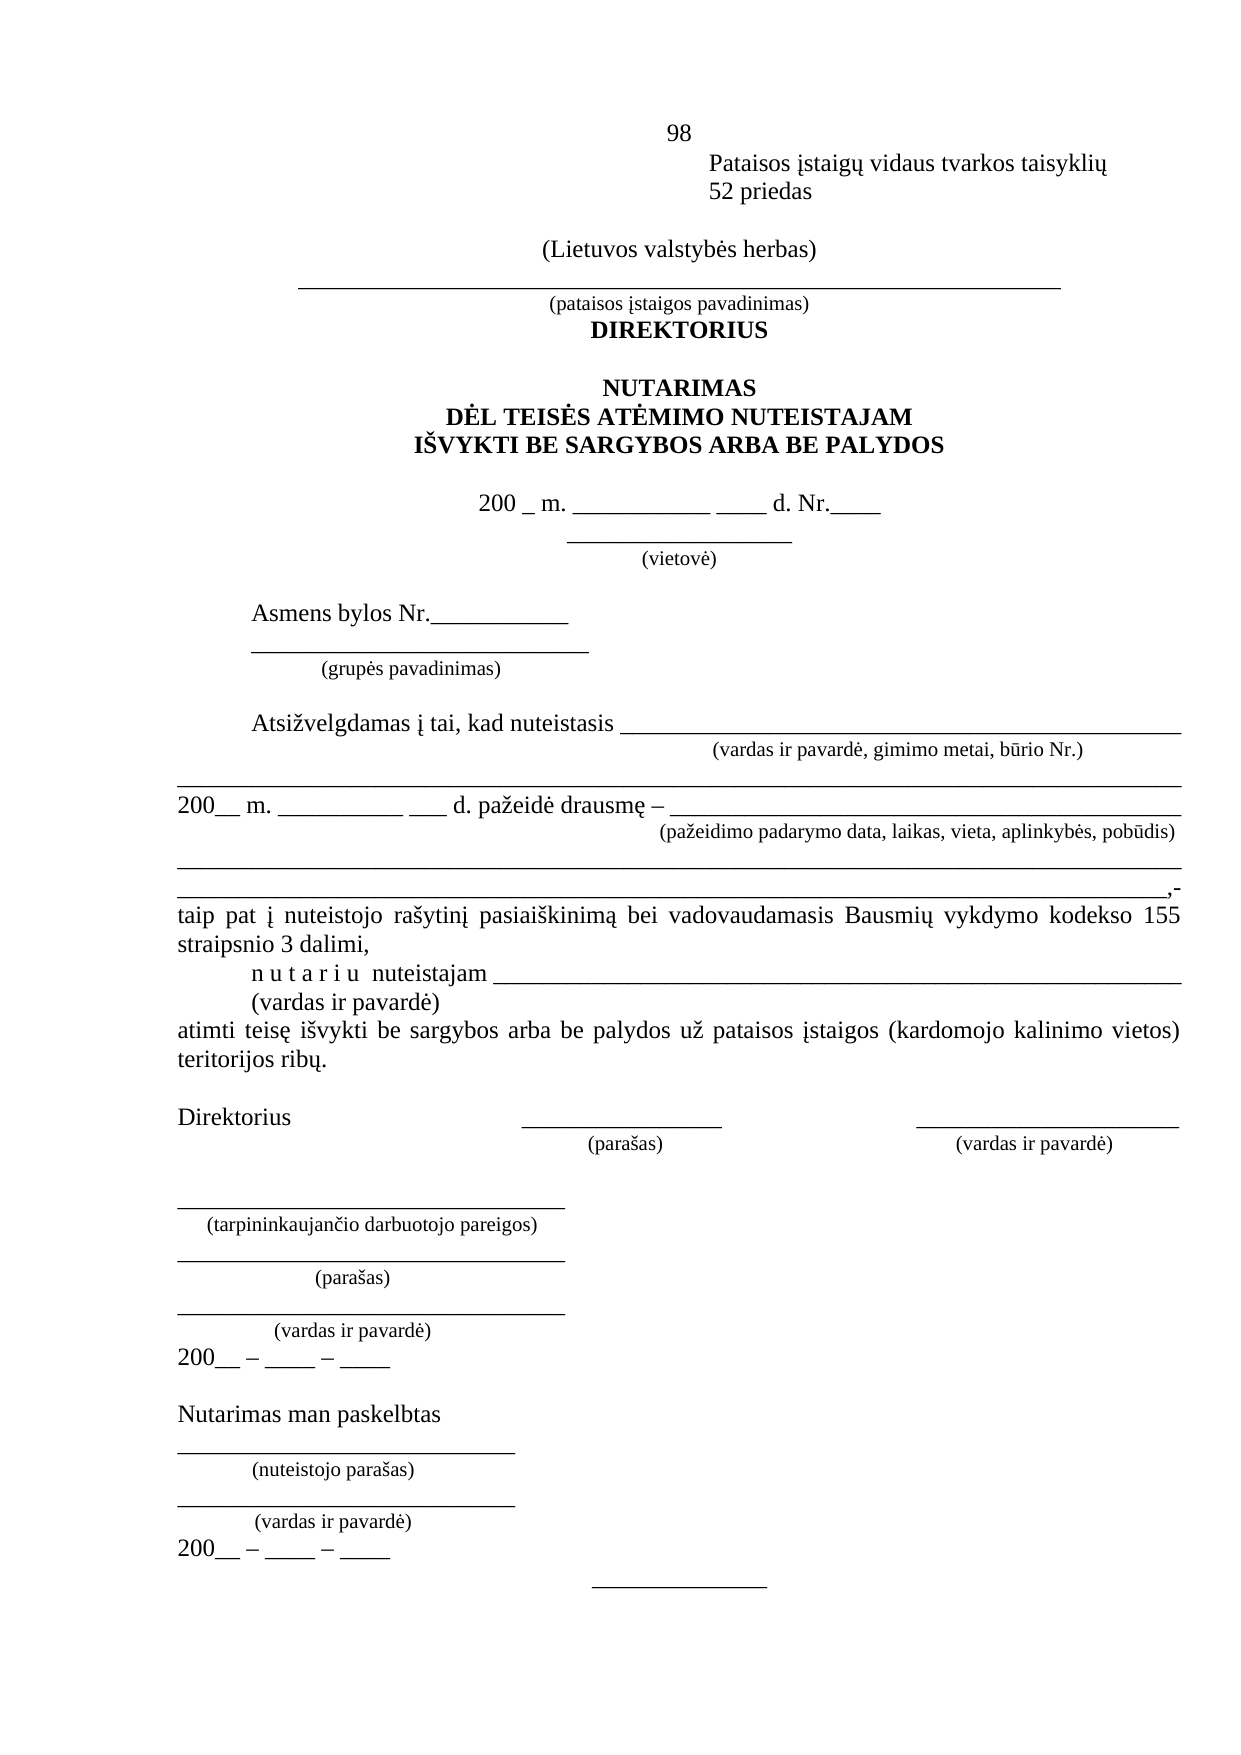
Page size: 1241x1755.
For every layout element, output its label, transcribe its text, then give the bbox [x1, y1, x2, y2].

text (pataisos įstaigos pavadinimas) [177, 291, 1181, 315]
text (nuteistojo parašas) [177, 1457, 1181, 1481]
text nutariu nuteistajam [177, 958, 1181, 987]
text DĖL TEISĖS ATĖMIMO NUTEISTAJAM [177, 402, 1181, 430]
text 52 priedas [177, 176, 1181, 205]
text 200__ – ____ – ____ [177, 1342, 1181, 1370]
text Atsižvelgdamas į tai, kad nuteistasis [177, 708, 1181, 737]
text (vietovė) [177, 545, 1181, 569]
text Pataisos įstaigų vidaus tvarkos taisyklių [709, 148, 1181, 176]
text (vardas ir pavardė) [177, 1509, 1181, 1533]
text (parašas) (vardas ir pavardė) [177, 1130, 1181, 1154]
text ___________________________ [177, 1481, 1181, 1509]
text 200__ – ____ – ____ [177, 1533, 1181, 1562]
text Asmens bylos Nr.___________ [177, 598, 1181, 627]
text _______________________________ [177, 1236, 1181, 1265]
text 200 _ m. ___________ ____ d. Nr.____ [177, 488, 1181, 517]
text ______________ [177, 1562, 1181, 1591]
text IŠVYKTI BE SARGYBOS ARBA BE PALYDOS [177, 430, 1181, 459]
text (vardas ir pavardė) [177, 987, 1181, 1015]
text _______________________________ [177, 1183, 1181, 1212]
text (Lietuvos valstybės herbas) [177, 234, 1181, 263]
text (pažeidimo padarymo data, laikas, vieta, aplinkybės, pobūdis) [177, 819, 1181, 843]
text 200__ m. __________ ___ d. pažeidė drausmę – [177, 790, 1181, 819]
text Nutarimas man paskelbtas [177, 1399, 1181, 1428]
text DIREKTORIUS [177, 315, 1181, 344]
text ,- [177, 872, 1181, 900]
text (vardas ir pavardė) [177, 1318, 1181, 1342]
text ___________________________ [177, 627, 1181, 656]
text NUTARIMAS [177, 373, 1181, 402]
text (grupės pavadinimas) [177, 656, 1181, 680]
text (tarpininkaujančio darbuotojo pareigos) [177, 1212, 1181, 1236]
text atimti teisę išvykti be sargybos arba be palydos už pataisos įstaigos (kardomojo kalinimo vietos) teritorijos ribų. [177, 1015, 1181, 1073]
text ___________________________ [177, 1428, 1181, 1457]
text _____________________________________________________________ [177, 263, 1181, 291]
text (parašas) [177, 1265, 1181, 1289]
text Direktorius ________________ _____________________ [177, 1102, 1181, 1130]
text _______________________________ [177, 1289, 1181, 1318]
text (vardas ir pavardė, gimimo metai, būrio Nr.) [177, 737, 1181, 761]
text taip pat į nuteistojo rašytinį pasiaiškinimą bei vadovaudamasis Bausmių vykdymo kodekso 155 straipsnio 3 dalimi, [177, 900, 1181, 958]
text __________________ [177, 517, 1181, 545]
